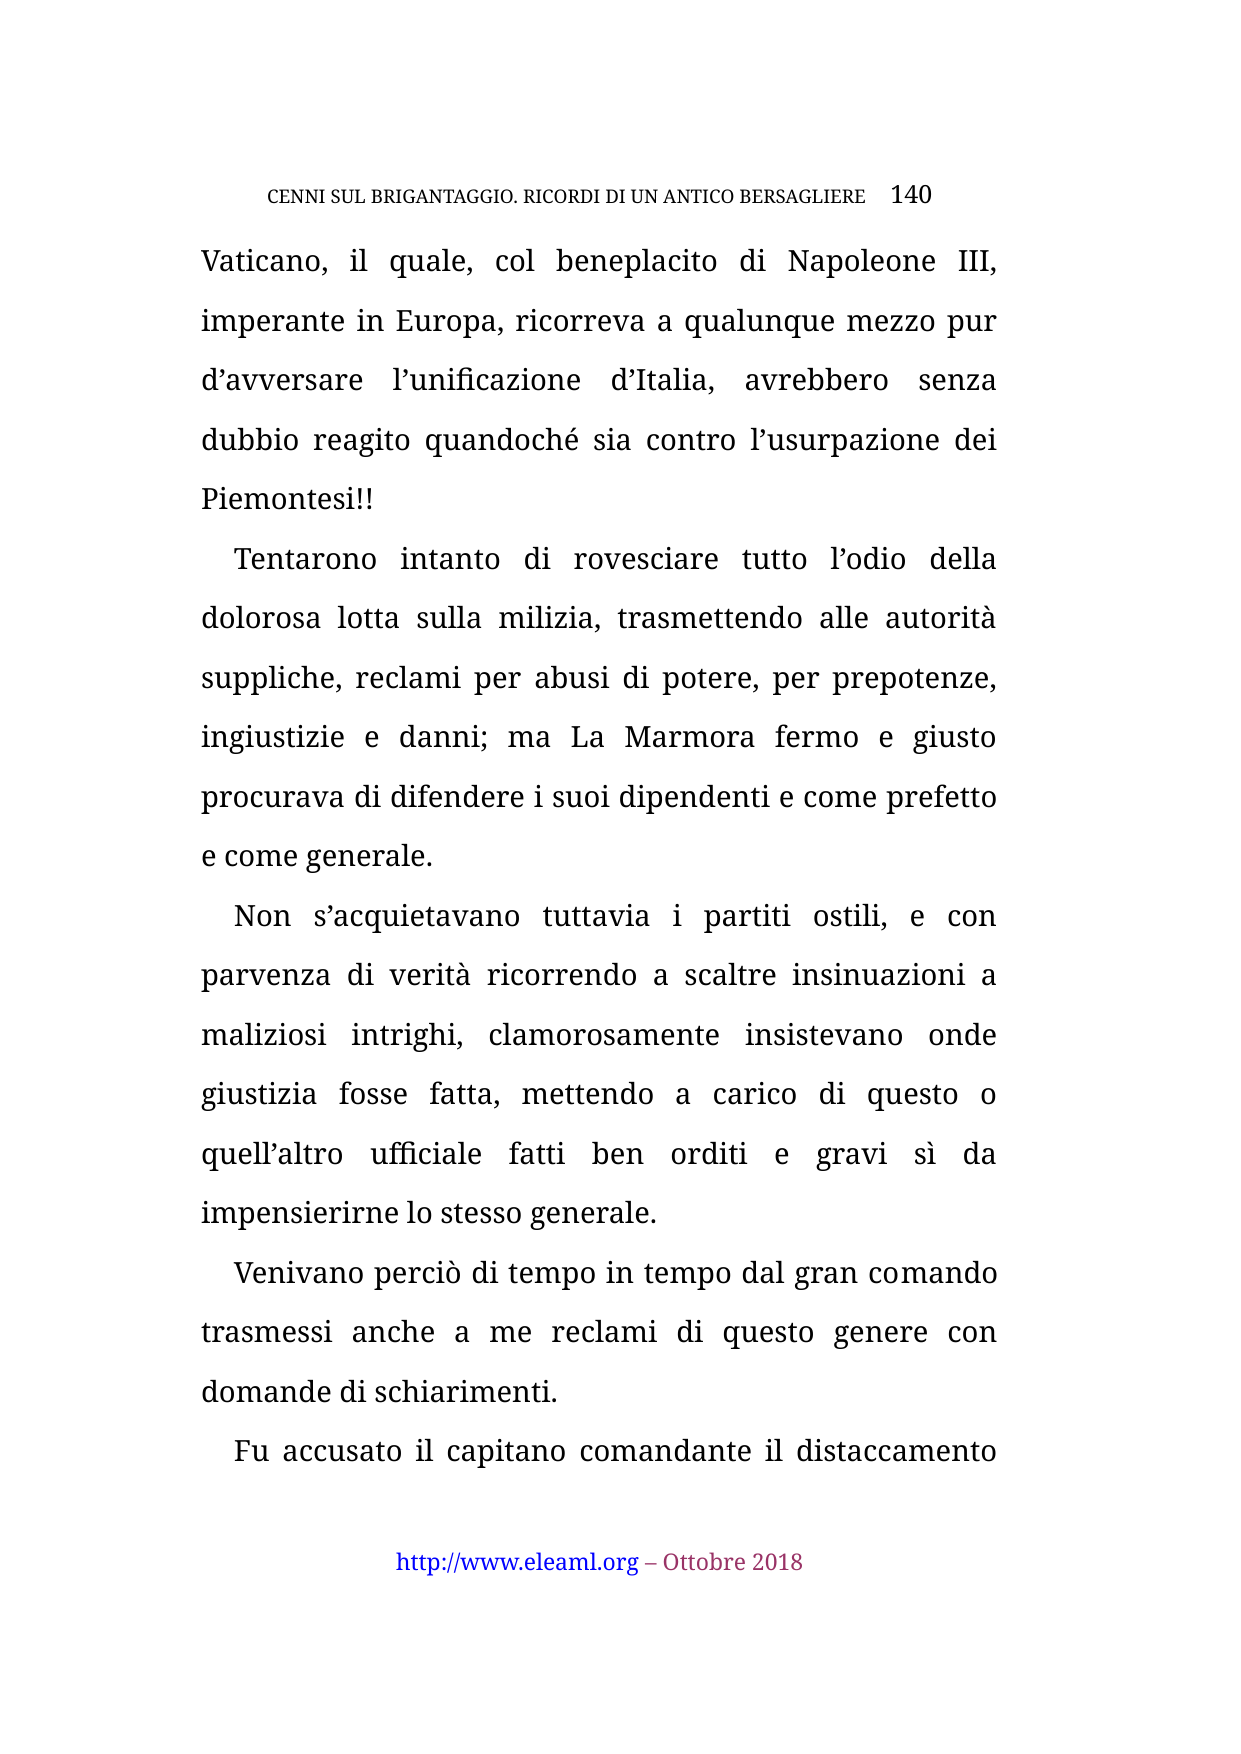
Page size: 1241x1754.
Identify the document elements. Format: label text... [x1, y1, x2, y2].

text Vaticano, il quale, col beneplacito di Napoleone III, imperante in Europa, ricorreva a qualunque mezzo pur d’avversare l’unificazione d’Italia, avrebbero senza dubbio reagito quandoché sia contro l’usurpazione dei Piemontesi!! [201, 241, 998, 518]
text Non s’acquietavano tuttavia i partiti ostili, e con parvenza di verità ricorrendo a scaltre insinuazioni a maliziosi intrighi, clamorosamente insistevano onde giustizia fosse fatta, mettendo a carico di questo o quell’altro ufficiale fatti ben orditi e gravi sì da impensierirne lo stesso generale. [201, 895, 998, 1232]
text Fu accusato il capitano comandante il distaccamento [201, 1430, 998, 1470]
text Tentarono intanto di rovesciare tutto l’odio della dolorosa lotta sulla milizia, trasmettendo alle autorità suppliche, reclami per abusi di potere, per prepotenze, ingiustizie e danni; ma La Marmora fermo e giusto procurava di difendere i suoi dipendenti e come prefetto e come generale. [201, 538, 998, 875]
text Venivano perciò di tempo in tempo dal gran comando trasmessi anche a me reclami di questo genere con domande di schiarimenti. [201, 1252, 998, 1411]
